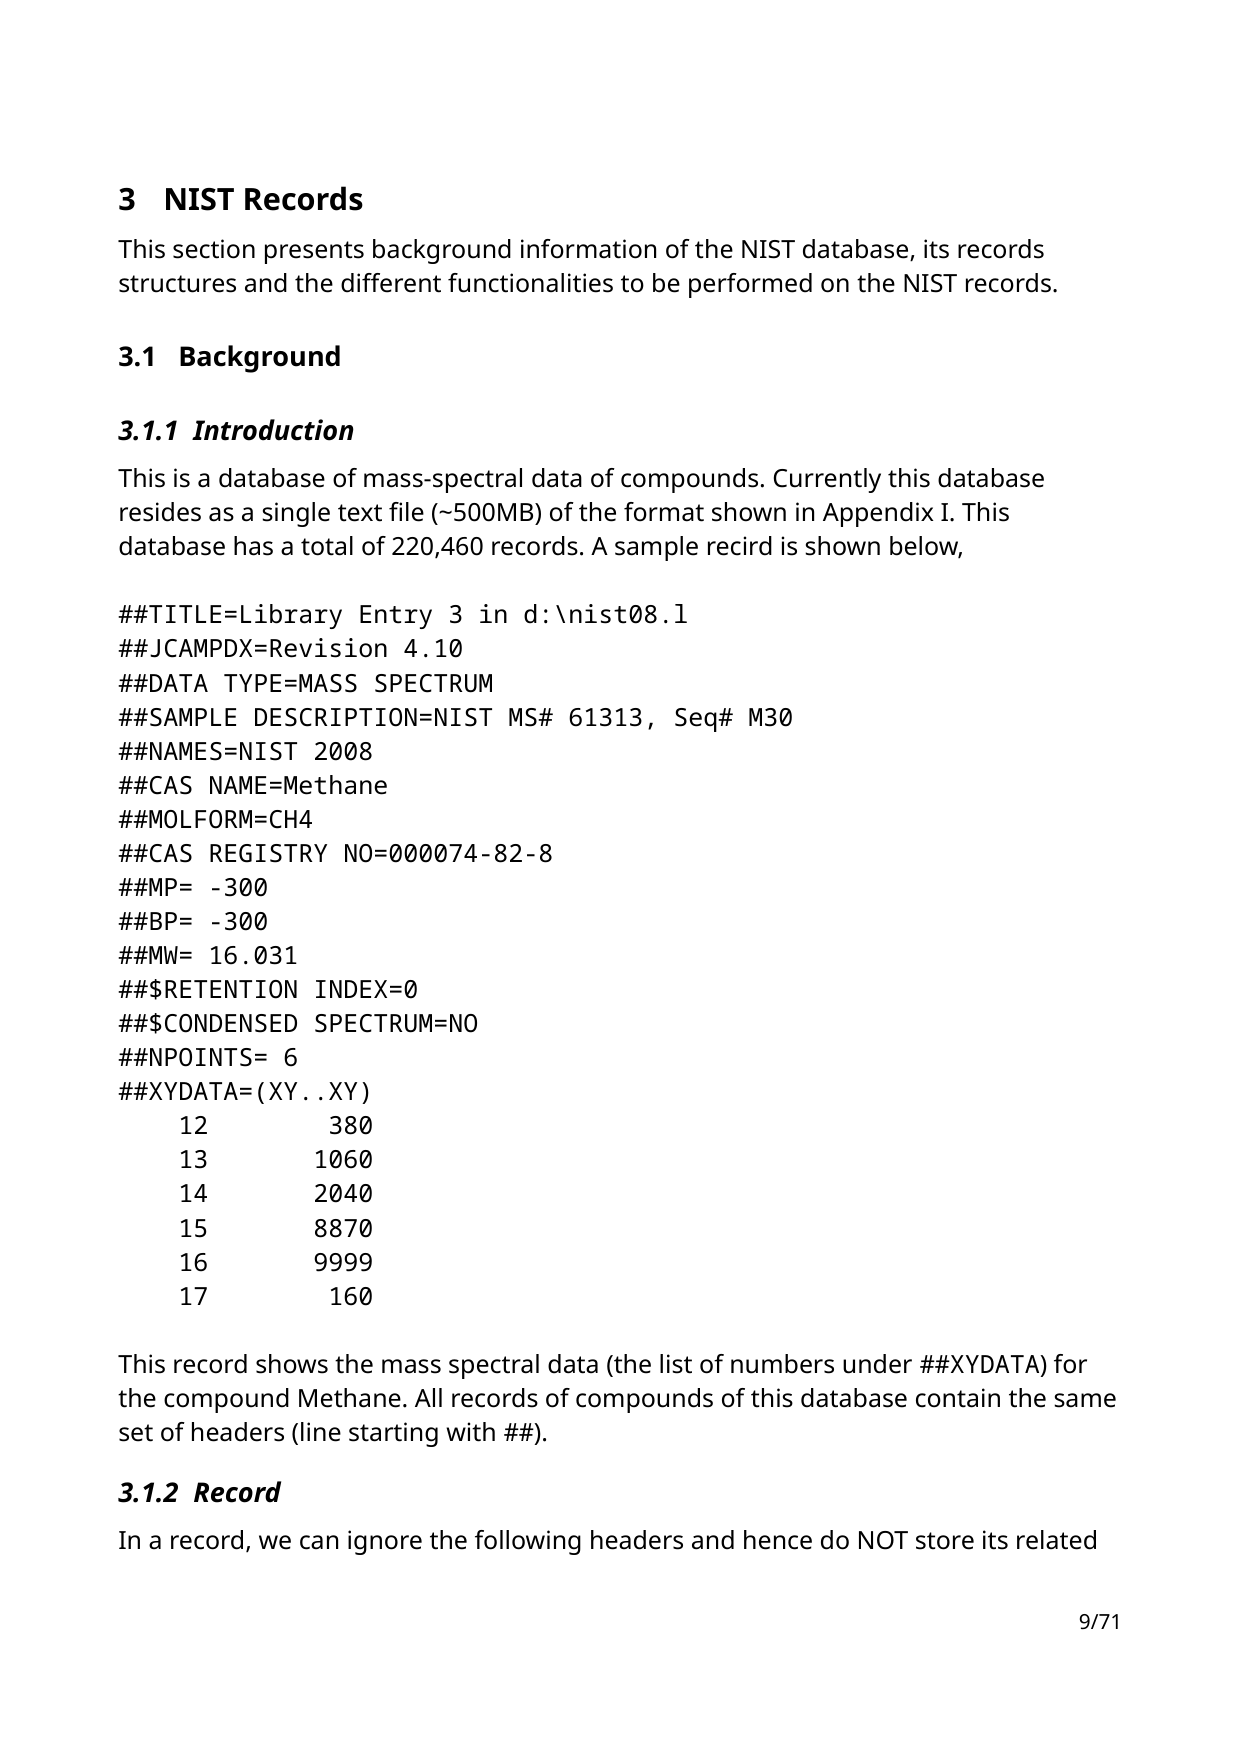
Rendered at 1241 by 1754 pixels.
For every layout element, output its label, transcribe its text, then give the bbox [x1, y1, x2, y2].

text 16 9999 [118, 1244, 1122, 1278]
text In a record, we can ignore the following headers and hence do NOT store its related [118, 1523, 1122, 1557]
subtitle Introduction [118, 411, 1122, 448]
text ##CAS REGISTRY NO=000074-82-8 [118, 836, 1122, 869]
text ##JCAMPDX=Revision 4.10 [118, 631, 1122, 665]
text 15 8870 [118, 1210, 1122, 1244]
text ##BP= -300 [118, 904, 1122, 938]
text 14 2040 [118, 1176, 1122, 1210]
text ##SAMPLE DESCRIPTION=NIST MS# 61313, Seq# M30 [118, 699, 1122, 733]
subtitle Record [118, 1474, 1122, 1511]
text ##MOLFORM=CH4 [118, 801, 1122, 836]
text This section presents background information of the NIST database, its records structures and the different functionalities to be performed on the NIST records. [118, 231, 1122, 299]
text ##DATA TYPE=MASS SPECTRUM [118, 665, 1122, 699]
subtitle NIST Records [118, 177, 1122, 219]
text This is a database of mass-spectral data of compounds. Currently this database resides as a single text file (~500MB) of the format shown in Appendix I. This database has a total of 220,460 records. A sample recird is shown below, [118, 461, 1122, 563]
text ##NAMES=NIST 2008 [118, 733, 1122, 767]
text ##NPOINTS= 6 [118, 1040, 1122, 1074]
subtitle Background [118, 337, 1122, 374]
text ##TITLE=Library Entry 3 in d:\nist08.l [118, 597, 1122, 631]
text ##MW= 16.031 [118, 938, 1122, 972]
text ##$CONDENSED SPECTRUM=NO [118, 1006, 1122, 1040]
text ##MP= -300 [118, 869, 1122, 904]
text ##XYDATA=(XY..XY) [118, 1074, 1122, 1108]
text 13 1060 [118, 1142, 1122, 1176]
text 17 160 [118, 1278, 1122, 1312]
text ##$RETENTION INDEX=0 [118, 972, 1122, 1006]
text 12 380 [118, 1108, 1122, 1142]
text This record shows the mass spectral data (the list of numbers under ##XYDATA) for the compound Methane. All records of compounds of this database contain the same set of headers (line starting with ##). [118, 1346, 1122, 1449]
text ##CAS NAME=Methane [118, 767, 1122, 801]
